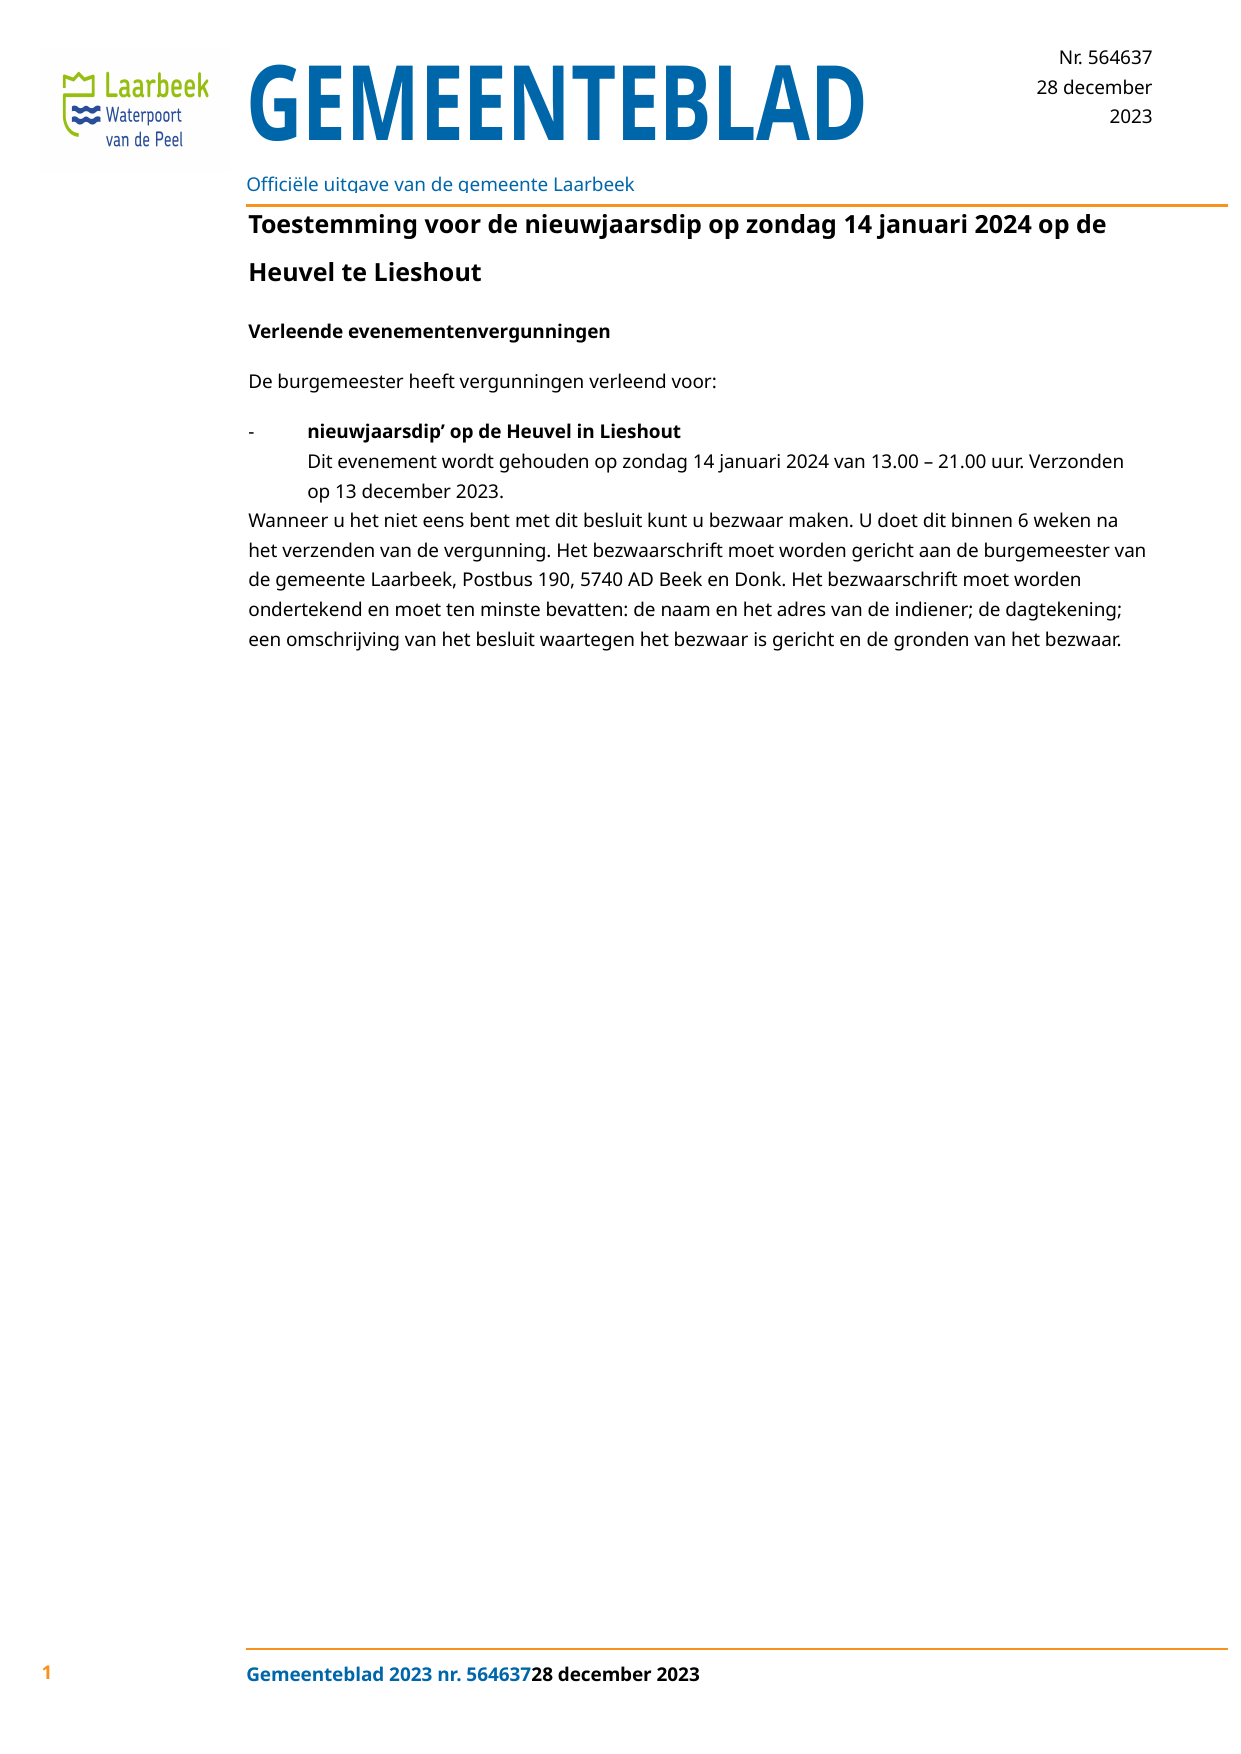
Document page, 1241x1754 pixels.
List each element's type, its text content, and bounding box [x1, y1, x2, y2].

list Dit evenement wordt gehouden op zondag 14 januari 2024 van 13.00 – 21.00 uur. Verzonden op 13 december 2023. [248, 448, 1152, 504]
picture [41, 47, 231, 172]
text Verleende evenementenvergunningen [248, 318, 1152, 344]
list nieuwjaarsdip’ op de Heuvel in Lieshout [248, 419, 1152, 444]
text Wanneer u het niet eens bent met dit besluit kunt u bezwaar maken. U doet dit binnen 6 weken na het verzenden van de vergunning. Het bezwaarschrift moet worden gericht aan de burgemeester van de gemeente Laarbeek, Postbus 190, 5740 AD Beek en Donk. Het bezwaarschrift moet worden ondertekend en moet ten minste bevatten: de naam en het adres van de indiener; de dagtekening; een omschrijving van het besluit waartegen het bezwaar is gericht en de gronden van het bezwaar. [248, 507, 1152, 652]
text Toestemming voor de nieuwjaarsdip op zondag 14 januari 2024 op de Heuvel te Lieshout [248, 207, 1152, 288]
text De burgemeester heeft vergunningen verleend voor: [248, 368, 1152, 394]
